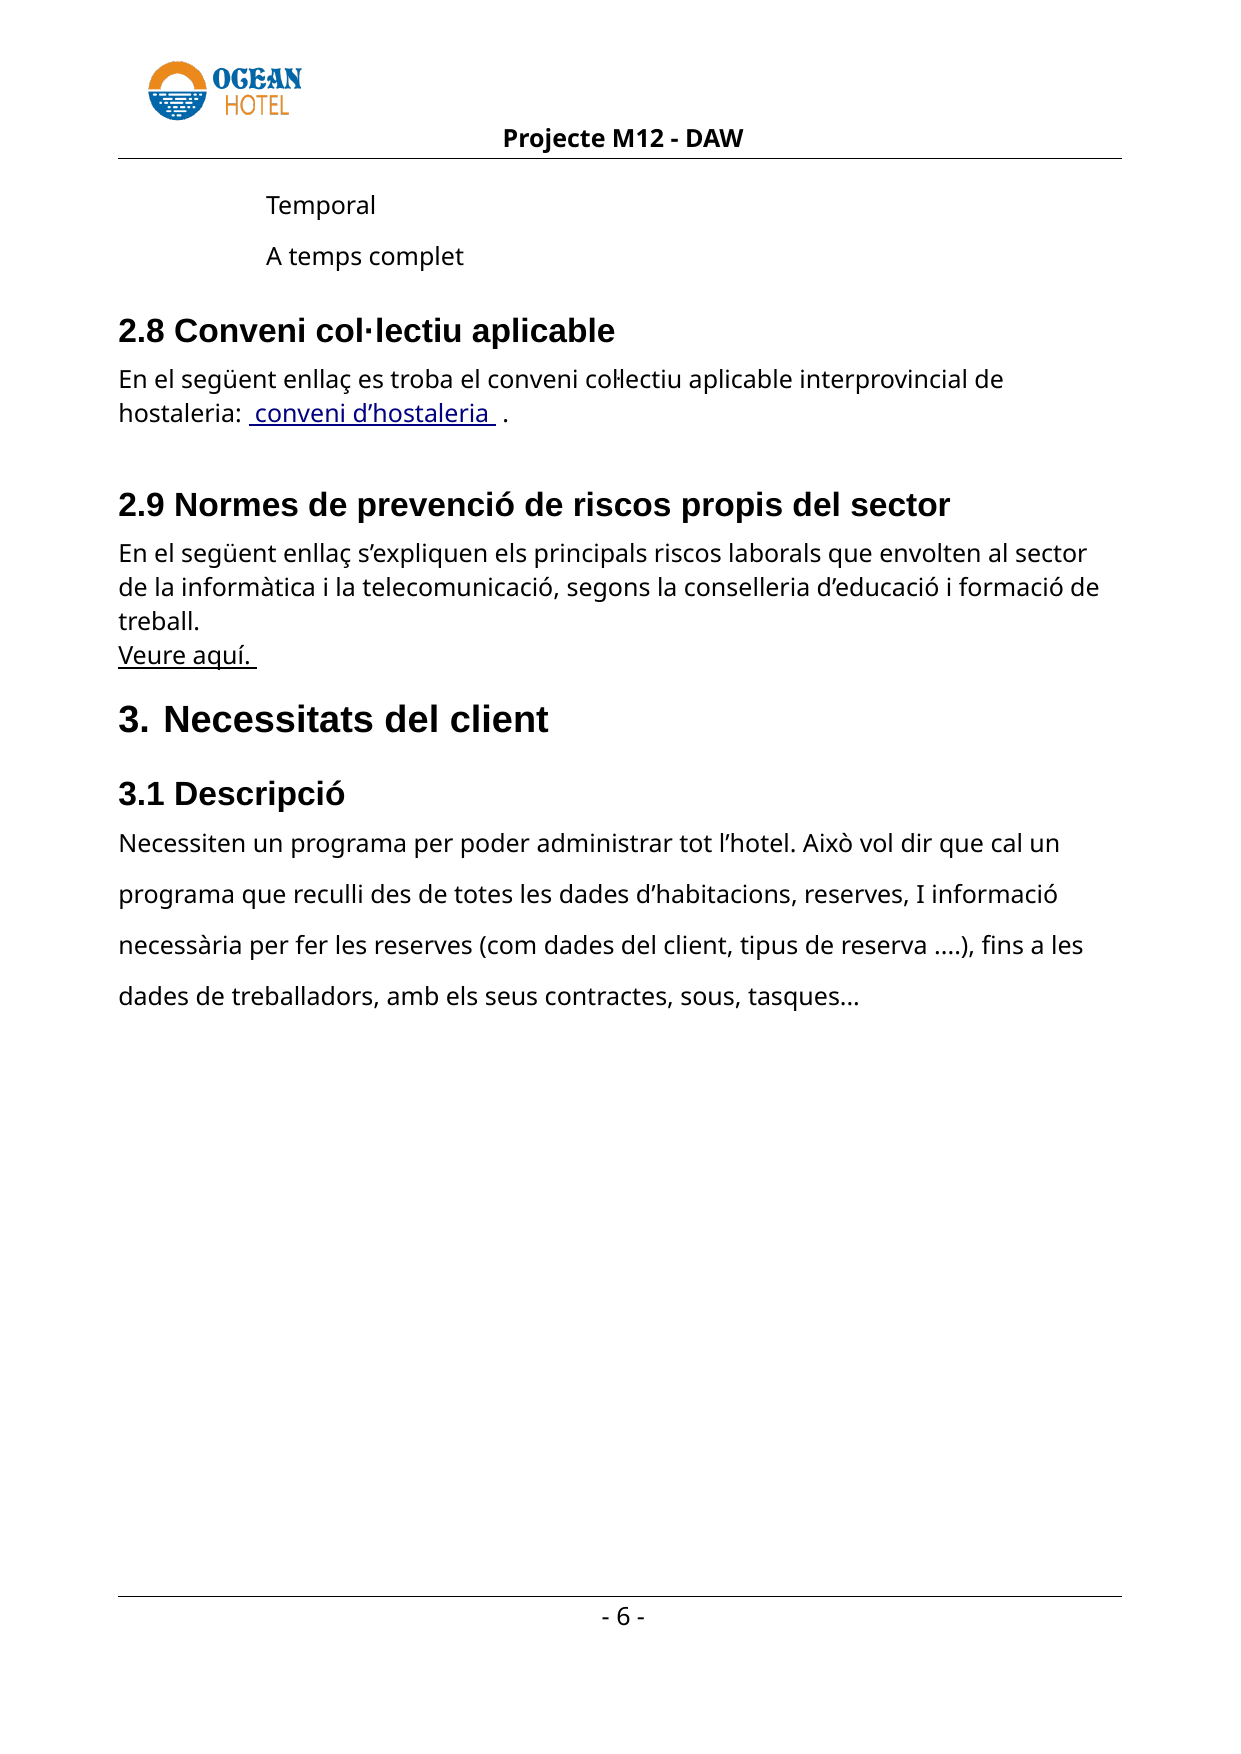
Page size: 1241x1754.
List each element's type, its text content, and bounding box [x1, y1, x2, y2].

picture [134, 50, 323, 131]
subtitle Necessitats del client [118, 697, 1122, 741]
text Veure aquí. [118, 638, 1122, 672]
subtitle 2.9 Normes de prevenció de riscos propis del sector [118, 485, 1122, 523]
text A temps complet [118, 239, 1122, 273]
subtitle 3.1 Descripció [118, 774, 1122, 813]
text Temporal [118, 188, 1122, 222]
subtitle 2.8 Conveni col·lectiu aplicable [118, 311, 1122, 349]
text En el següent enllaç es troba el conveni col·lectiu aplicable interprovincial de hostaleria: conveni d’hostaleria . [118, 362, 1122, 430]
text Necessiten un programa per poder administrar tot l’hotel. Això vol dir que cal un programa que reculli des de totes les dades d’habitacions, reserves, I informació necessària per fer les reserves (com dades del client, tipus de reserva ....), fins a les dades de treballadors, amb els seus contractes, sous, tasques... [118, 825, 1122, 1012]
text En el següent enllaç s’expliquen els principals riscos laborals que envolten al sector de la informàtica i la telecomunicació, segons la conselleria d’educació i formació de treball. [118, 536, 1122, 638]
